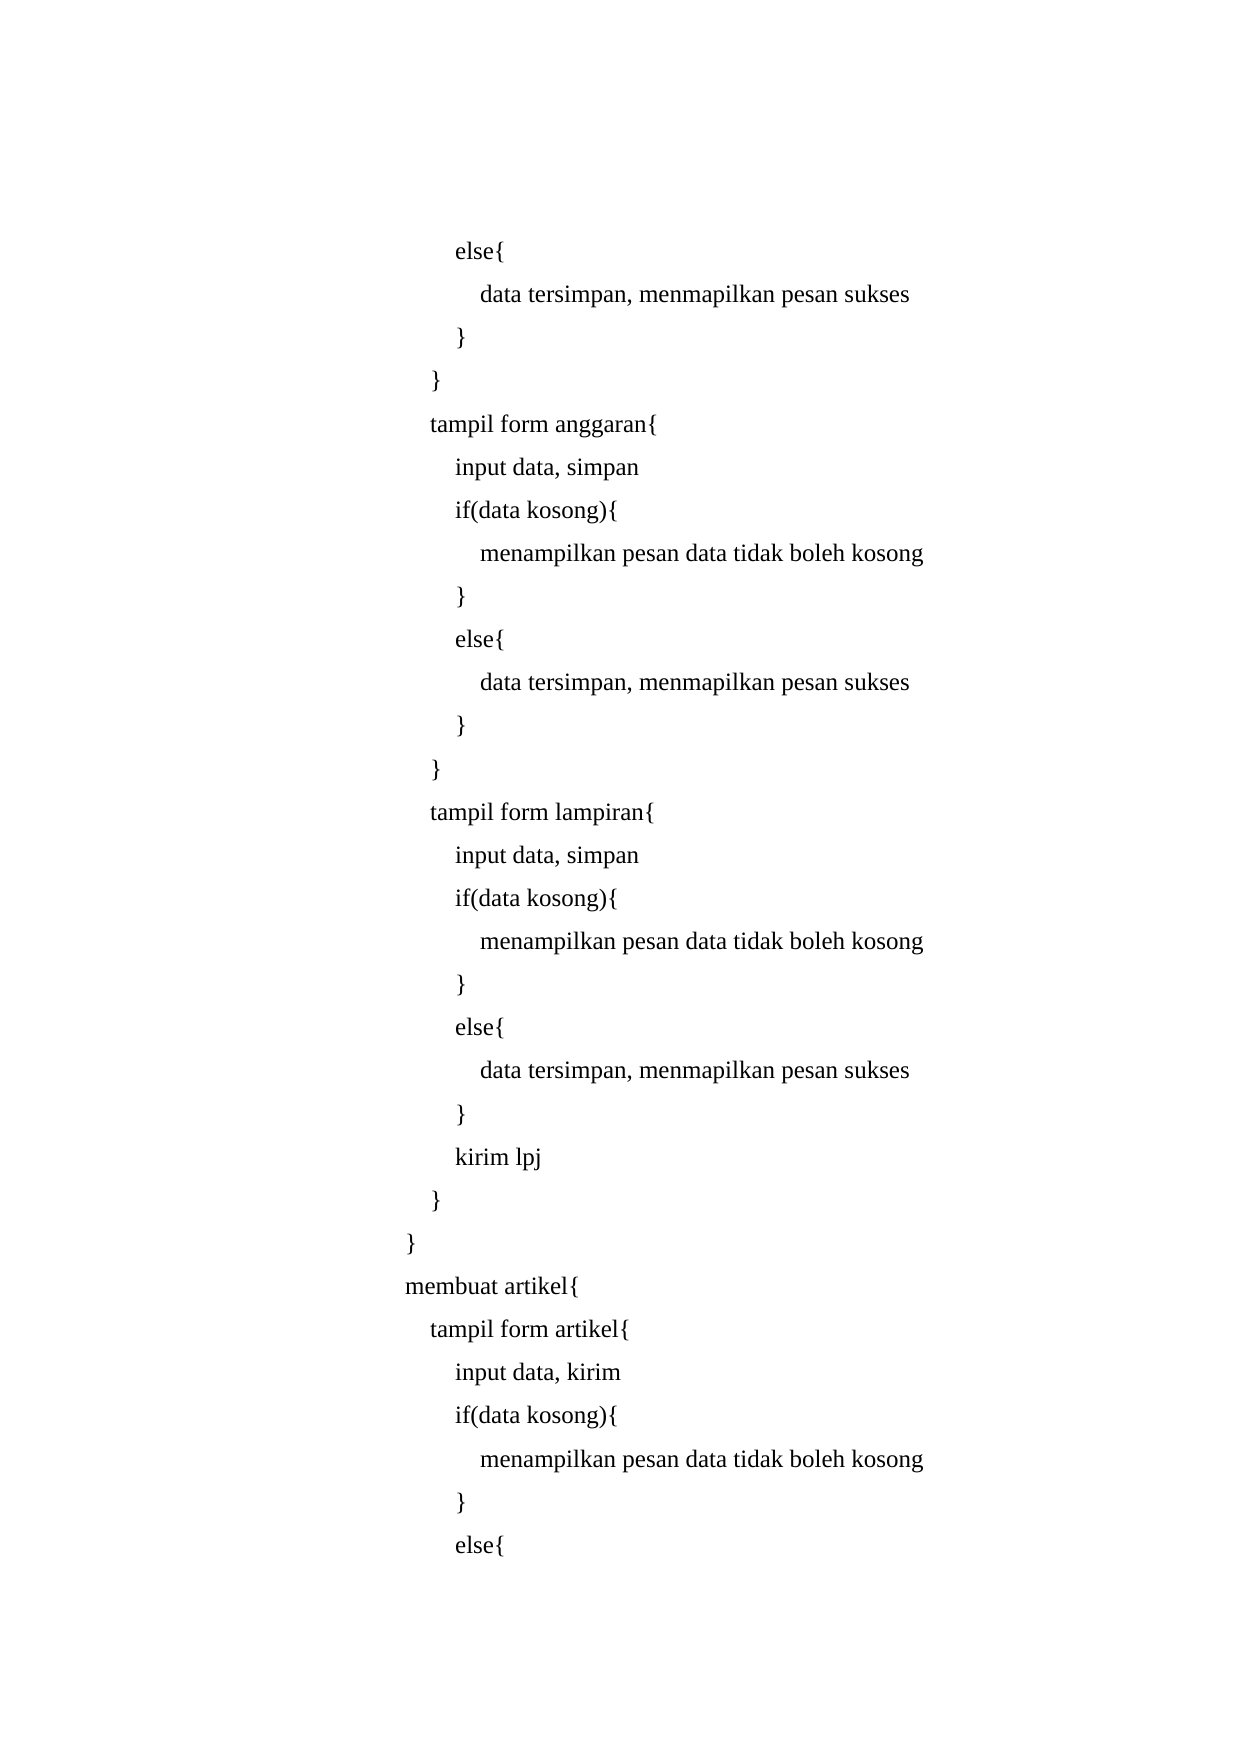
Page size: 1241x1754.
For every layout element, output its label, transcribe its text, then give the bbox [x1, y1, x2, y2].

text data tersimpan, menmapilkan pesan sukses [330, 667, 1063, 696]
text membuat artikel{ [330, 1271, 1063, 1300]
text if(data kosong){ [330, 1401, 1063, 1429]
text tampil form lampiran{ [330, 797, 1063, 826]
text } [330, 366, 1063, 394]
text menampilkan pesan data tidak boleh kosong [330, 1444, 1063, 1472]
text menampilkan pesan data tidak boleh kosong [330, 538, 1063, 567]
text } [330, 711, 1063, 739]
text } [330, 322, 1063, 351]
text input data, kirim [330, 1357, 1063, 1386]
text if(data kosong){ [330, 495, 1063, 524]
text } [330, 1185, 1063, 1214]
text } [330, 754, 1063, 782]
text } [330, 1099, 1063, 1127]
text } [330, 969, 1063, 998]
text input data, simpan [330, 452, 1063, 481]
text } [330, 1228, 1063, 1257]
text if(data kosong){ [330, 883, 1063, 912]
text kirim lpj [330, 1142, 1063, 1171]
text data tersimpan, menmapilkan pesan sukses [330, 279, 1063, 308]
text input data, simpan [330, 840, 1063, 869]
text else{ [330, 624, 1063, 653]
text else{ [330, 1530, 1063, 1559]
text menampilkan pesan data tidak boleh kosong [330, 926, 1063, 955]
text data tersimpan, menmapilkan pesan sukses [330, 1056, 1063, 1084]
text else{ [330, 236, 1063, 265]
text } [330, 1487, 1063, 1516]
text tampil form artikel{ [330, 1314, 1063, 1343]
text tampil form anggaran{ [330, 409, 1063, 437]
text else{ [330, 1012, 1063, 1041]
text } [330, 581, 1063, 610]
